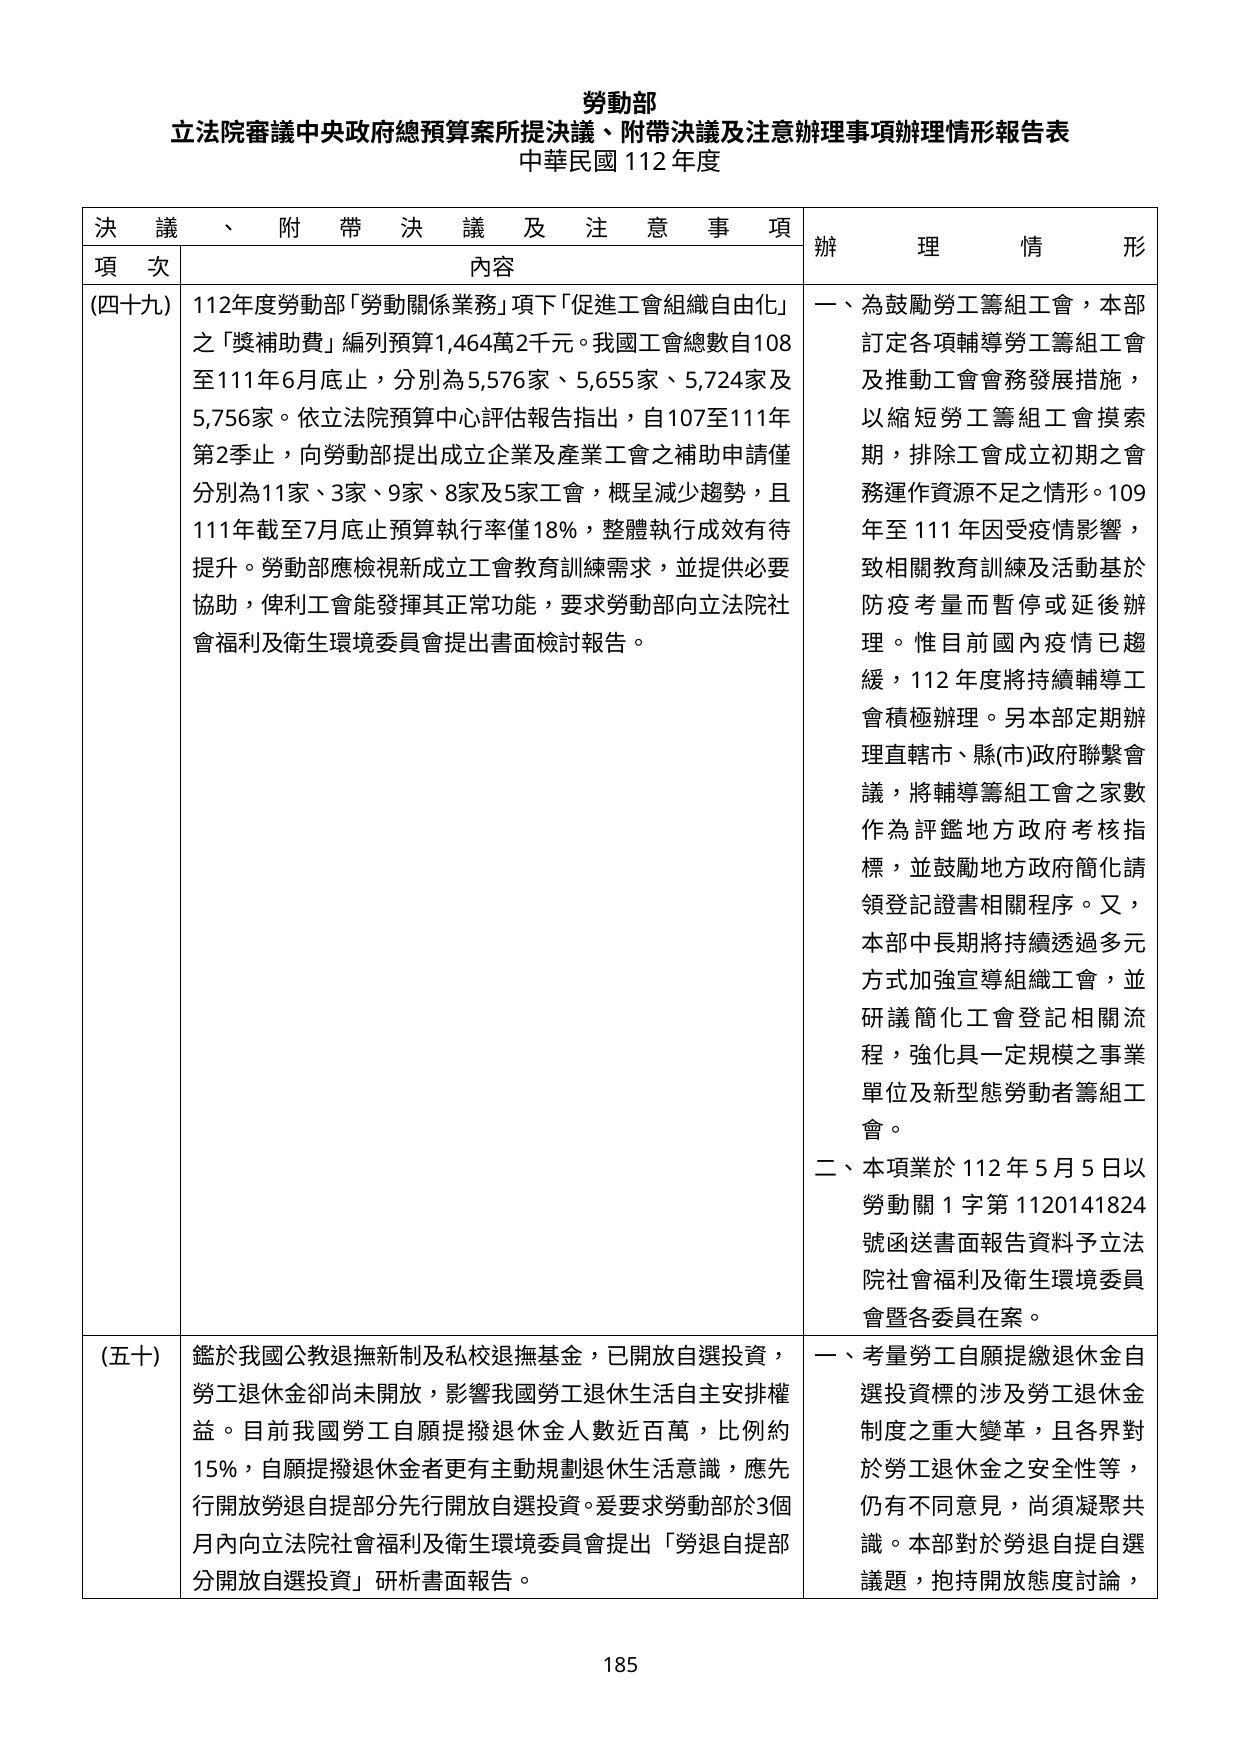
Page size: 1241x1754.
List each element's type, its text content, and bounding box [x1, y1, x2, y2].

table_cell (四十九) [83, 285, 180, 1335]
table_cell 為鼓勵勞工籌組工會，本部訂定各項輔導勞工籌組工會及推動工會會務發展措施，以縮短勞工籌組工會摸索期，排除工會成立初期之會務運作資源不足之情形。109年至111年因受疫情影響，致相關教育訓練及活動基於防疫考量而暫停或延後辦理。惟目前國內疫情已趨緩，112年度將持續輔導工會積極辦理。另本部定期辦理直轄市、縣(市)政府聯繫會議，將輔導籌組工會之家數作為評鑑地方政府考核指標，並鼓勵地方政府簡化請領登記證書相關程序。又，本部中長期將持續透過多元方式加強宣導組織工會，並研議簡化工會登記相關流程，強化具一定規模之事業單位及新型態勞動者籌組工會。 本項業於112年5月5日以勞動關1字第1120141824號函送書面報告資料予立法院社會福利及衛生環境委員會暨各委員在案。 [804, 285, 1157, 1335]
table_cell (五十) [83, 1336, 180, 1598]
table_cell 項次 [83, 246, 180, 284]
table_cell 112年度勞動部「勞動關係業務」項下「促進工會組織自由化」之「獎補助費」編列預算1,464萬2千元。我國工會總數自108至111年6月底止，分別為5,576家、5,655家、5,724家及5,756家。依立法院預算中心評估報告指出，自107至111年第2季止，向勞動部提出成立企業及產業工會之補助申請僅分別為11家、3家、9家、8家及5家工會，概呈減少趨勢，且111年截至7月底止預算執行率僅18%，整體執行成效有待提升。勞動部應檢視新成立工會教育訓練需求，並提供必要協助，俾利工會能發揮其正常功能，要求勞動部向立法院社會福利及衛生環境委員會提出書面檢討報告。 [181, 285, 803, 1335]
table_cell 內容 [181, 246, 803, 284]
table_cell 一、考量勞工自願提繳退休金自選投資標的涉及勞工退休金制度之重大變革，且各界對於勞工退休金之安全性等，仍有不同意見，尚須凝聚共識。本部對於勞退自提自選議題，抱持開放態度討論， [804, 1336, 1157, 1598]
table_header 辦理情形 [804, 208, 1157, 284]
table_cell 鑑於我國公教退撫新制及私校退撫基金，已開放自選投資，勞工退休金卻尚未開放，影響我國勞工退休生活自主安排權益。目前我國勞工自願提撥退休金人數近百萬，比例約15%，自願提撥退休金者更有主動規劃退休生活意識，應先行開放勞退自提部分先行開放自選投資。爰要求勞動部於3個月內向立法院社會福利及衛生環境委員會提出「勞退自提部分開放自選投資」研析書面報告。 [181, 1336, 803, 1598]
table_header 決議、附帶決議及注意事項 [83, 208, 803, 245]
